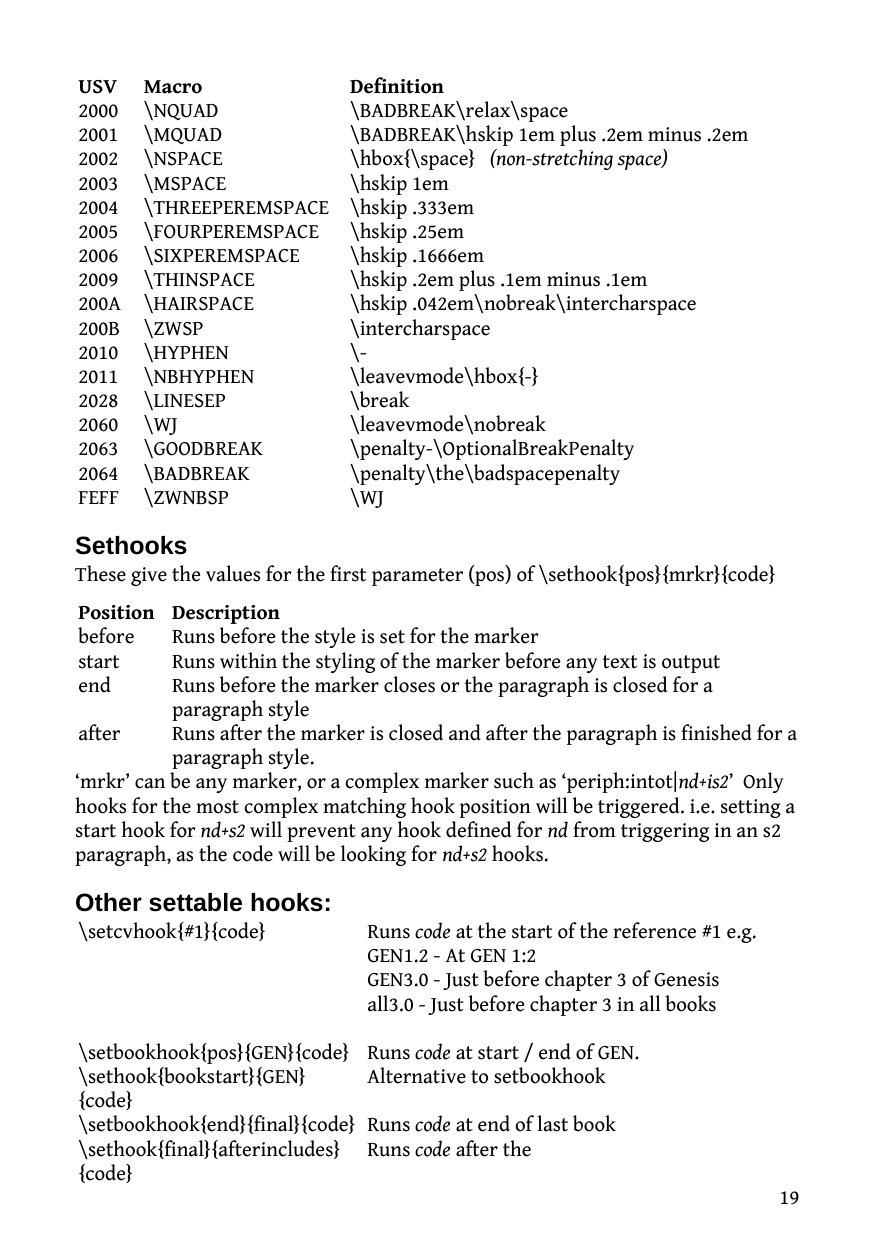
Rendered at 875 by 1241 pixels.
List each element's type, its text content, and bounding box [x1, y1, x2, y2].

table_cell Runs within the styling of the marker before any text is output [169, 650, 807, 674]
table_cell 2063 [75, 438, 141, 462]
table_cell \penalty-\OptionalBreakPenalty [347, 438, 807, 462]
table_cell \THINSPACE [141, 268, 347, 292]
table_cell 2011 [75, 365, 141, 389]
table_cell Runs code after the [364, 1138, 796, 1186]
table_header Macro [141, 75, 347, 99]
table_header Runs code at the start of the reference #1 e.g. GEN1.2 - At GEN 1:2 GEN3.0 - Just before chapter 3 of Genesis all3.0 - Just before chapter 3 in all books [364, 920, 796, 1017]
table_cell \intercharspace [347, 317, 807, 341]
table_cell \FOURPEREMSPACE [141, 220, 347, 244]
table_cell \GOODBREAK [141, 438, 347, 462]
table_cell \sethook{final}{afterincludes}{code} [75, 1138, 364, 1186]
table_cell \BADBREAK\hskip 1em plus .2em minus .2em [347, 123, 807, 147]
table_cell Runs after the marker is closed and after the paragraph is finished for a paragraph style. [169, 723, 807, 771]
table_cell 2009 [75, 268, 141, 292]
table_cell \BADBREAK\relax\space [347, 99, 807, 123]
table_cell [364, 1017, 796, 1041]
table_cell \NBHYPHEN [141, 365, 347, 389]
table_cell \sethook{bookstart}{GEN}{code} [75, 1065, 364, 1113]
table_cell \HAIRSPACE [141, 293, 347, 317]
table_cell 200B [75, 317, 141, 341]
table_cell before [75, 626, 169, 650]
table_header Position [75, 602, 169, 626]
table_cell \setbookhook{end}{final}{code} [75, 1114, 364, 1138]
table_cell \BADBREAK [141, 462, 347, 486]
table_cell start [75, 650, 169, 674]
table_cell Runs before the style is set for the marker [169, 626, 807, 650]
table_cell \HYPHEN [141, 341, 347, 365]
table_cell \WJ [347, 486, 807, 510]
text ‘mrkr’ can be any marker, or a complex marker such as ‘periph:intot|nd+is2’ Only hooks for the most complex matching hook position will be triggered. i.e. setting a start hook for nd+s2 will prevent any hook defined for nd from triggering in an s2 paragraph, as the code will be looking for nd+s2 hooks. [75, 771, 799, 867]
table_cell \setbookhook{pos}{GEN}{code} [75, 1041, 364, 1065]
table_cell Alternative to setbookhook [364, 1065, 796, 1113]
table_cell \MSPACE [141, 172, 347, 196]
table_cell \hskip 1em [347, 172, 807, 196]
table_cell 2010 [75, 341, 141, 365]
table_header Definition [347, 75, 807, 99]
table_cell \ZWSP [141, 317, 347, 341]
table_cell 2006 [75, 244, 141, 268]
table_cell \hskip .1666em [347, 244, 807, 268]
table_cell \THREEPEREMSPACE [141, 196, 347, 220]
table_cell 2001 [75, 123, 141, 147]
subtitle Other settable hooks: [75, 888, 799, 917]
table_cell \hskip .333em [347, 196, 807, 220]
table_cell 2028 [75, 389, 141, 413]
table_cell 2000 [75, 99, 141, 123]
table_header Description [169, 602, 807, 626]
table_cell \NQUAD [141, 99, 347, 123]
table_cell 2002 [75, 148, 141, 172]
subtitle Sethooks [75, 531, 799, 559]
table_cell Runs code at end of last book [364, 1114, 796, 1138]
table_cell 2060 [75, 413, 141, 437]
table_cell \ZWNBSP [141, 486, 347, 510]
table_cell \NSPACE [141, 148, 347, 172]
text These give the values for the first parameter (pos) of \sethook{pos}{mrkr}{code} [75, 563, 799, 587]
table_cell Runs code at start / end of GEN. [364, 1041, 796, 1065]
table_cell Runs before the marker closes or the paragraph is closed for a paragraph style [169, 674, 807, 722]
table_cell \leavevmode\nobreak [347, 413, 807, 437]
table_header USV [75, 75, 141, 99]
table_cell \break [347, 389, 807, 413]
table_cell \hskip .2em plus .1em minus .1em [347, 268, 807, 292]
table_cell \WJ [141, 413, 347, 437]
table_cell \- [347, 341, 807, 365]
table_cell 2004 [75, 196, 141, 220]
table_cell 200A [75, 293, 141, 317]
table_cell end [75, 674, 169, 722]
table_cell \penalty\the\badspacepenalty [347, 462, 807, 486]
table_cell \LINESEP [141, 389, 347, 413]
table_cell 2064 [75, 462, 141, 486]
table_cell \MQUAD [141, 123, 347, 147]
table_cell [75, 1017, 364, 1041]
table_cell \hskip .25em [347, 220, 807, 244]
table_header \setcvhook{#1}{code} [75, 920, 364, 1017]
table_cell after [75, 723, 169, 771]
table_cell 2003 [75, 172, 141, 196]
table_cell \SIXPEREMSPACE [141, 244, 347, 268]
table_cell 2005 [75, 220, 141, 244]
table_cell \hbox{\space} (non-stretching space) [347, 148, 807, 172]
table_cell FEFF [75, 486, 141, 510]
table_cell \hskip .042em\nobreak\intercharspace [347, 293, 807, 317]
table_cell \leavevmode\hbox{-} [347, 365, 807, 389]
